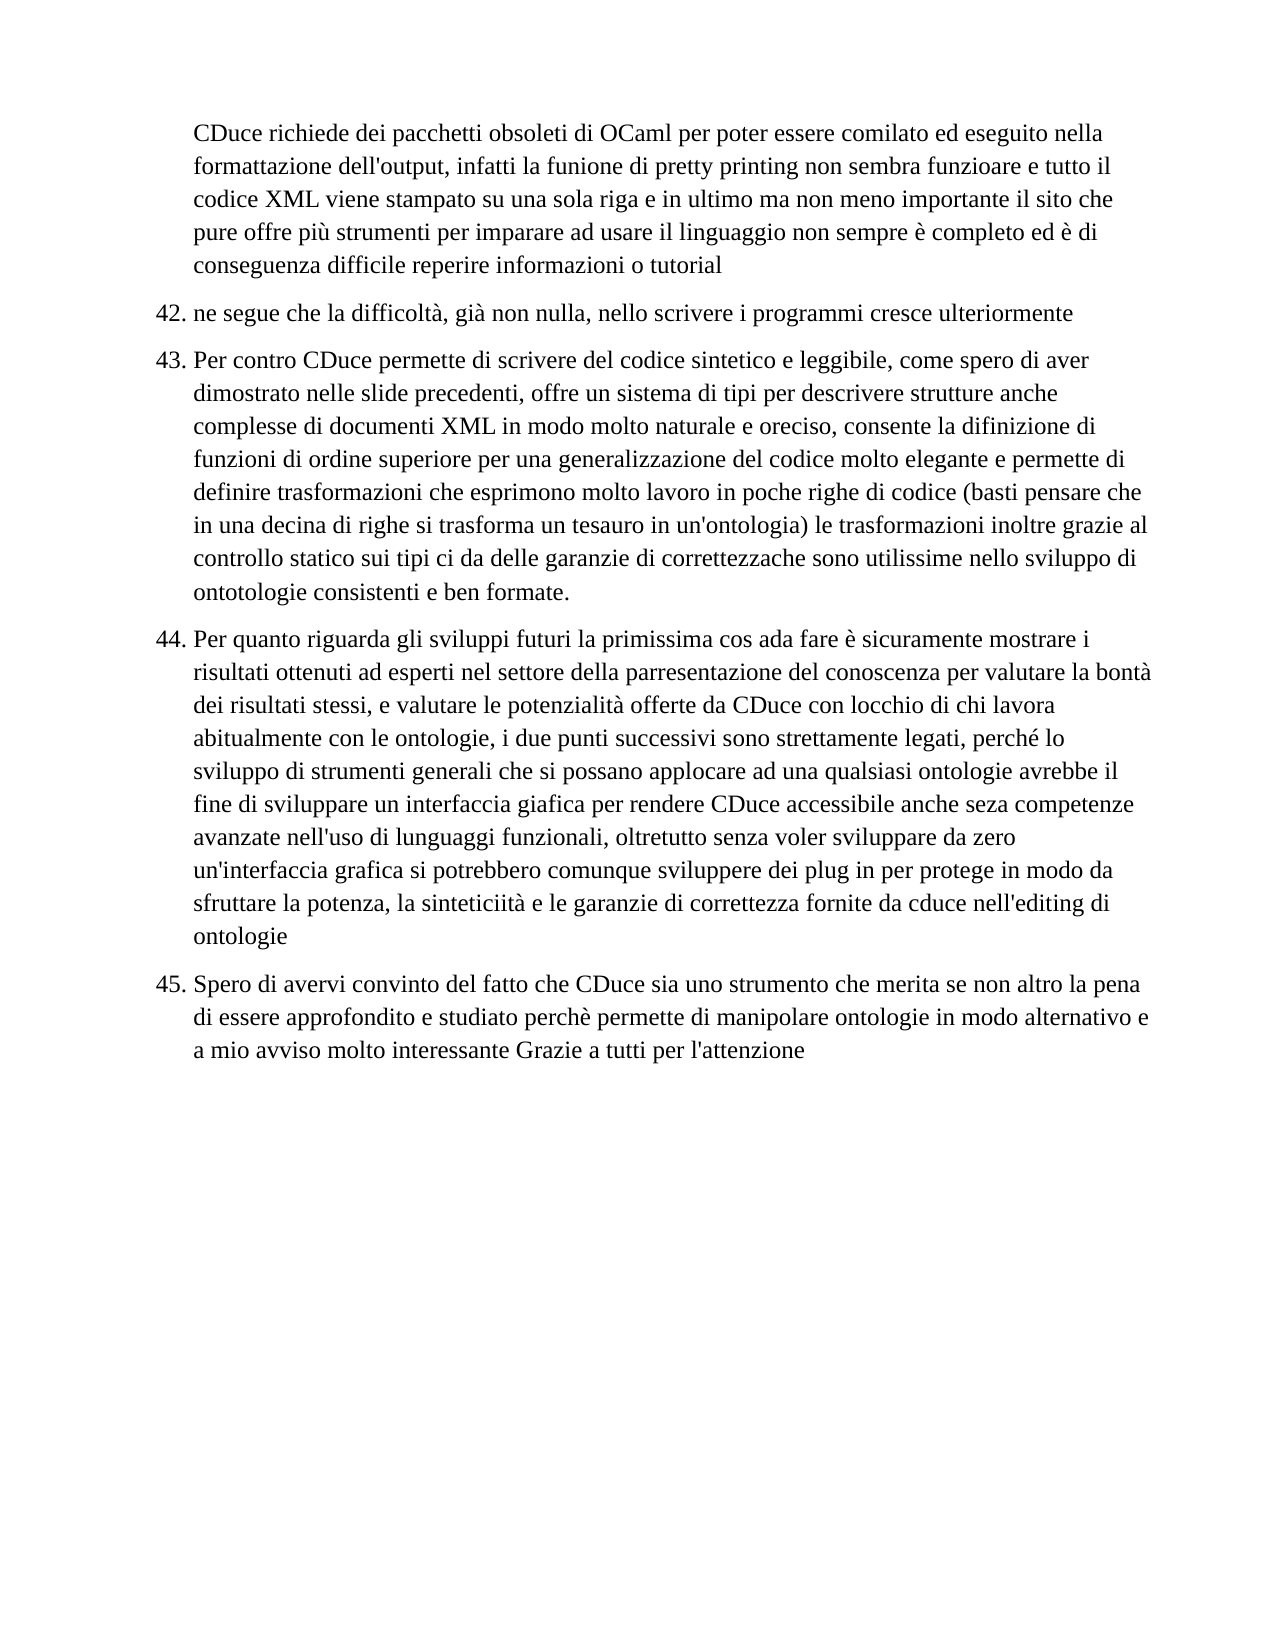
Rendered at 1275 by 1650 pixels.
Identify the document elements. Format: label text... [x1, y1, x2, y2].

list Per quanto riguarda gli sviluppi futuri la primissima cos ada fare è sicuramente mostrare i risultati ottenuti ad esperti nel settore della parresentazione del conoscenza per valutare la bontà dei risultati stessi, e valutare le potenzialità offerte da CDuce con locchio di chi lavora abitualmente con le ontologie, i due punti successivi sono strettamente legati, perché lo sviluppo di strumenti generali che si possano applocare ad una qualsiasi ontologie avrebbe il fine di sviluppare un interfaccia giafica per rendere CDuce accessibile anche seza competenze avanzate nell'uso di lunguaggi funzionali, oltretutto senza voler sviluppare da zero un'interfaccia grafica si potrebbero comunque sviluppere dei plug in per protege in modo da sfruttare la potenza, la sinteticiità e le garanzie di correttezza fornite da cduce nell'editing di ontologie [156, 624, 1157, 950]
list ne segue che la difficoltà, già non nulla, nello scrivere i programmi cresce ulteriormente [156, 298, 1157, 327]
list Per contro CDuce permette di scrivere del codice sintetico e leggibile, come spero di aver dimostrato nelle slide precedenti, offre un sistema di tipi per descrivere strutture anche complesse di documenti XML in modo molto naturale e oreciso, consente la difinizione di funzioni di ordine superiore per una generalizzazione del codice molto elegante e permette di definire trasformazioni che esprimono molto lavoro in poche righe di codice (basti pensare che in una decina di righe si trasforma un tesauro in un'ontologia) le trasformazioni inoltre grazie al controllo statico sui tipi ci da delle garanzie di correttezzache sono utilissime nello sviluppo di ontotologie consistenti e ben formate. [156, 345, 1157, 605]
list CDuce richiede dei pacchetti obsoleti di OCaml per poter essere comilato ed eseguito nella formattazione dell'output, infatti la funione di pretty printing non sembra funzioare e tutto il codice XML viene stampato su una sola riga e in ultimo ma non meno importante il sito che pure offre più strumenti per imparare ad usare il linguaggio non sempre è completo ed è di conseguenza difficile reperire informazioni o tutorial [156, 118, 1157, 279]
list Spero di avervi convinto del fatto che CDuce sia uno strumento che merita se non altro la pena di essere approfondito e studiato perchè permette di manipolare ontologie in modo alternativo e a mio avviso molto interessante Grazie a tutti per l'attenzione [156, 969, 1157, 1064]
